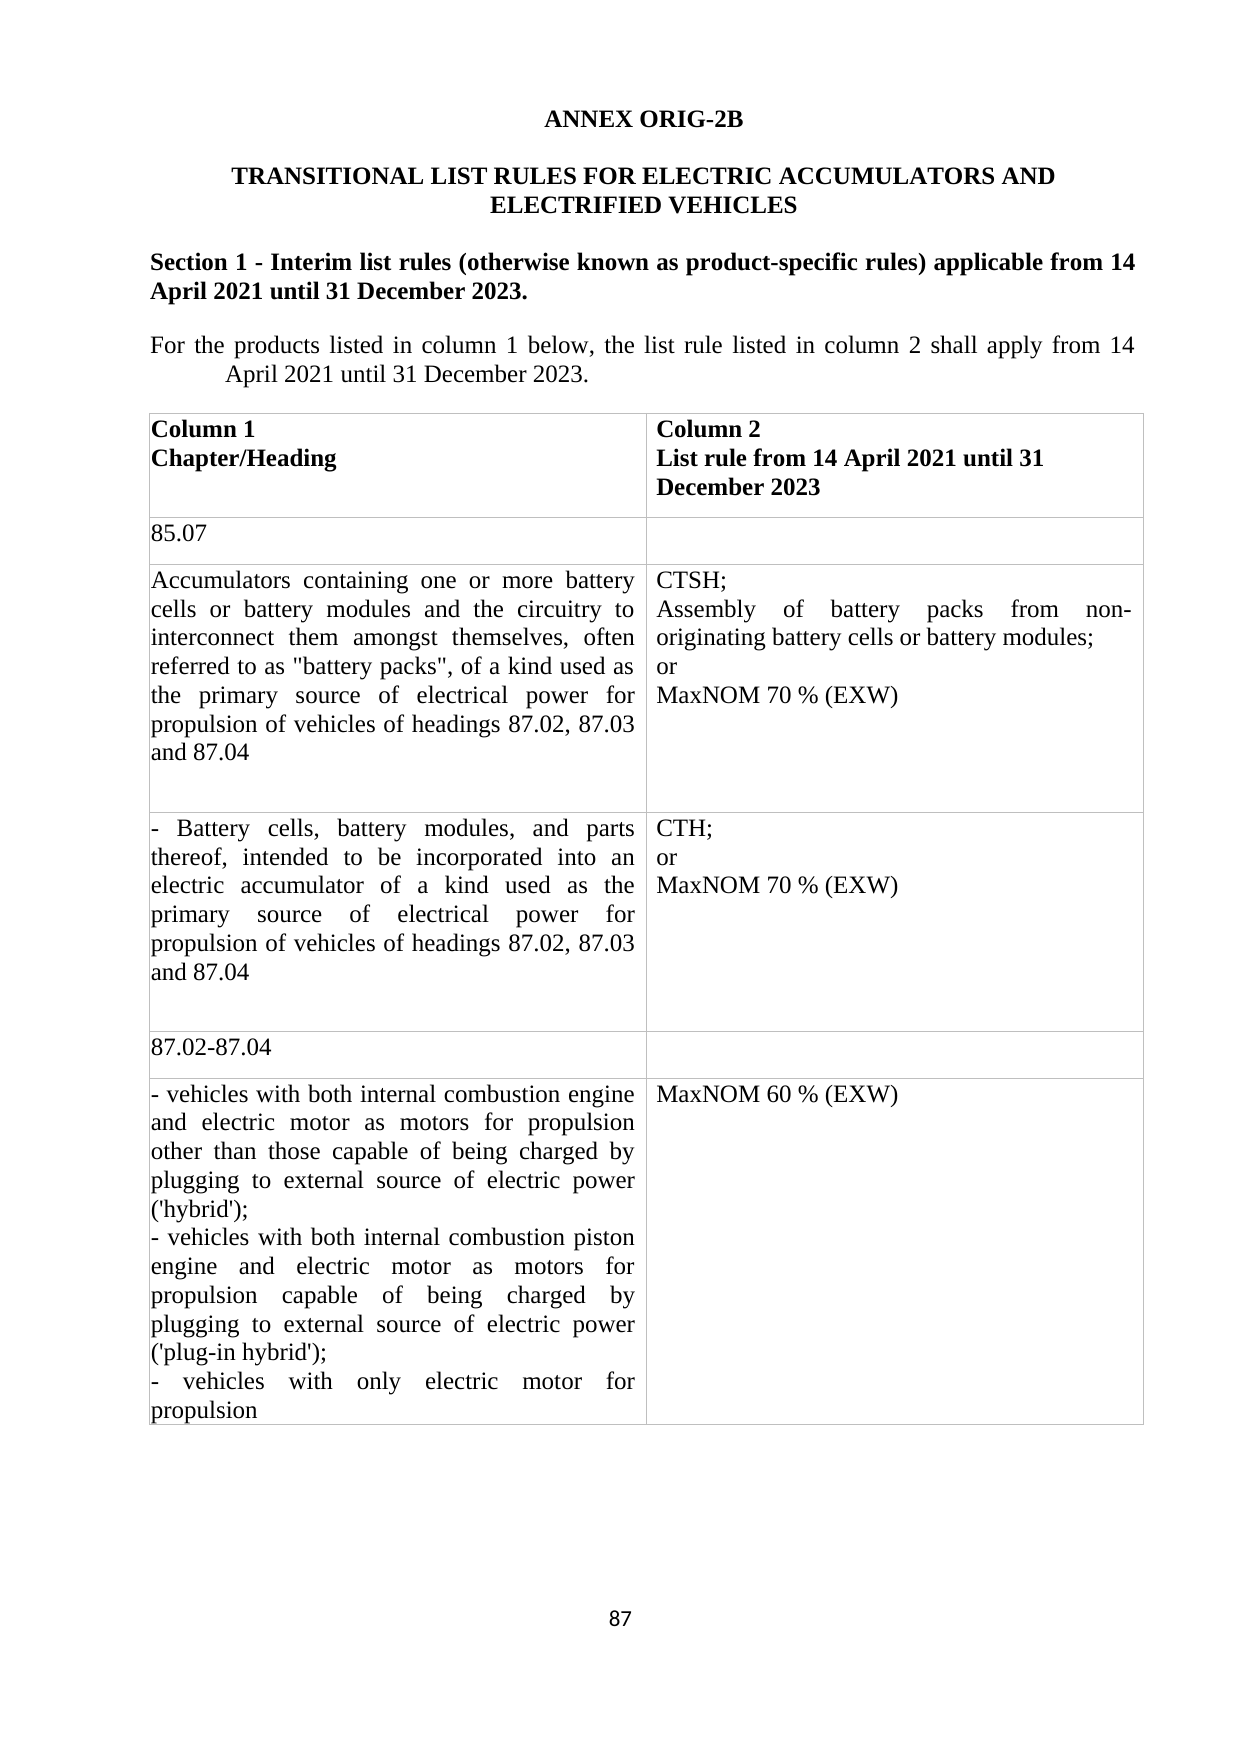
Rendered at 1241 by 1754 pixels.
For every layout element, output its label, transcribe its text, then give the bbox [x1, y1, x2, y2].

table_cell [647, 518, 1143, 564]
table_cell - Battery cells, battery modules, and parts thereof, intended to be incorporated into an electric accumulator of a kind used as the primary source of electrical power for propulsion of vehicles of headings 87.02, 87.03 and 87.04 [150, 813, 646, 1031]
text ANNEX ORIG-2B [150, 104, 1137, 132]
table_header Column 2 List rule from 14 April 2021 until 31 December 2023 [647, 414, 1143, 517]
table_cell 85.07 [150, 518, 646, 564]
table_cell - vehicles with both internal combustion engine and electric motor as motors for propulsion other than those capable of being charged by plugging to external source of electric power ('hybrid'); - vehicles with both internal combustion piston engine and electric motor as motors for propulsion capable of being charged by plugging to external source of electric power ('plug-in hybrid'); - vehicles with only electric motor for propulsion [150, 1079, 646, 1424]
table_cell CTSH; Assembly of battery packs from non-originating battery cells or battery modules; or MaxNOM 70 % (EXW) [647, 565, 1143, 812]
text Section 1 - Interim list rules (otherwise known as product-specific rules) applicable from 14 April 2021 until 31 December 2023. [150, 247, 1137, 305]
text TRANSITIONAL LIST RULES FOR ELECTRIC ACCUMULATORS AND ELECTRIFIED VEHICLES [150, 161, 1137, 219]
table_header Column 1 Chapter/Heading [150, 414, 646, 517]
table_cell 87.02-87.04 [150, 1032, 646, 1078]
text For the products listed in column 1 below, the list rule listed in column 2 shall apply from 14 April 2021 until 31 December 2023. [150, 330, 1137, 388]
table_cell CTH; or MaxNOM 70 % (EXW) [647, 813, 1143, 1031]
table_cell MaxNOM 60 % (EXW) [647, 1079, 1143, 1424]
table_cell [647, 1032, 1143, 1078]
table_cell Accumulators containing one or more battery cells or battery modules and the circuitry to interconnect them amongst themselves, often referred to as "battery packs", of a kind used as the primary source of electrical power for propulsion of vehicles of headings 87.02, 87.03 and 87.04 [150, 565, 646, 812]
